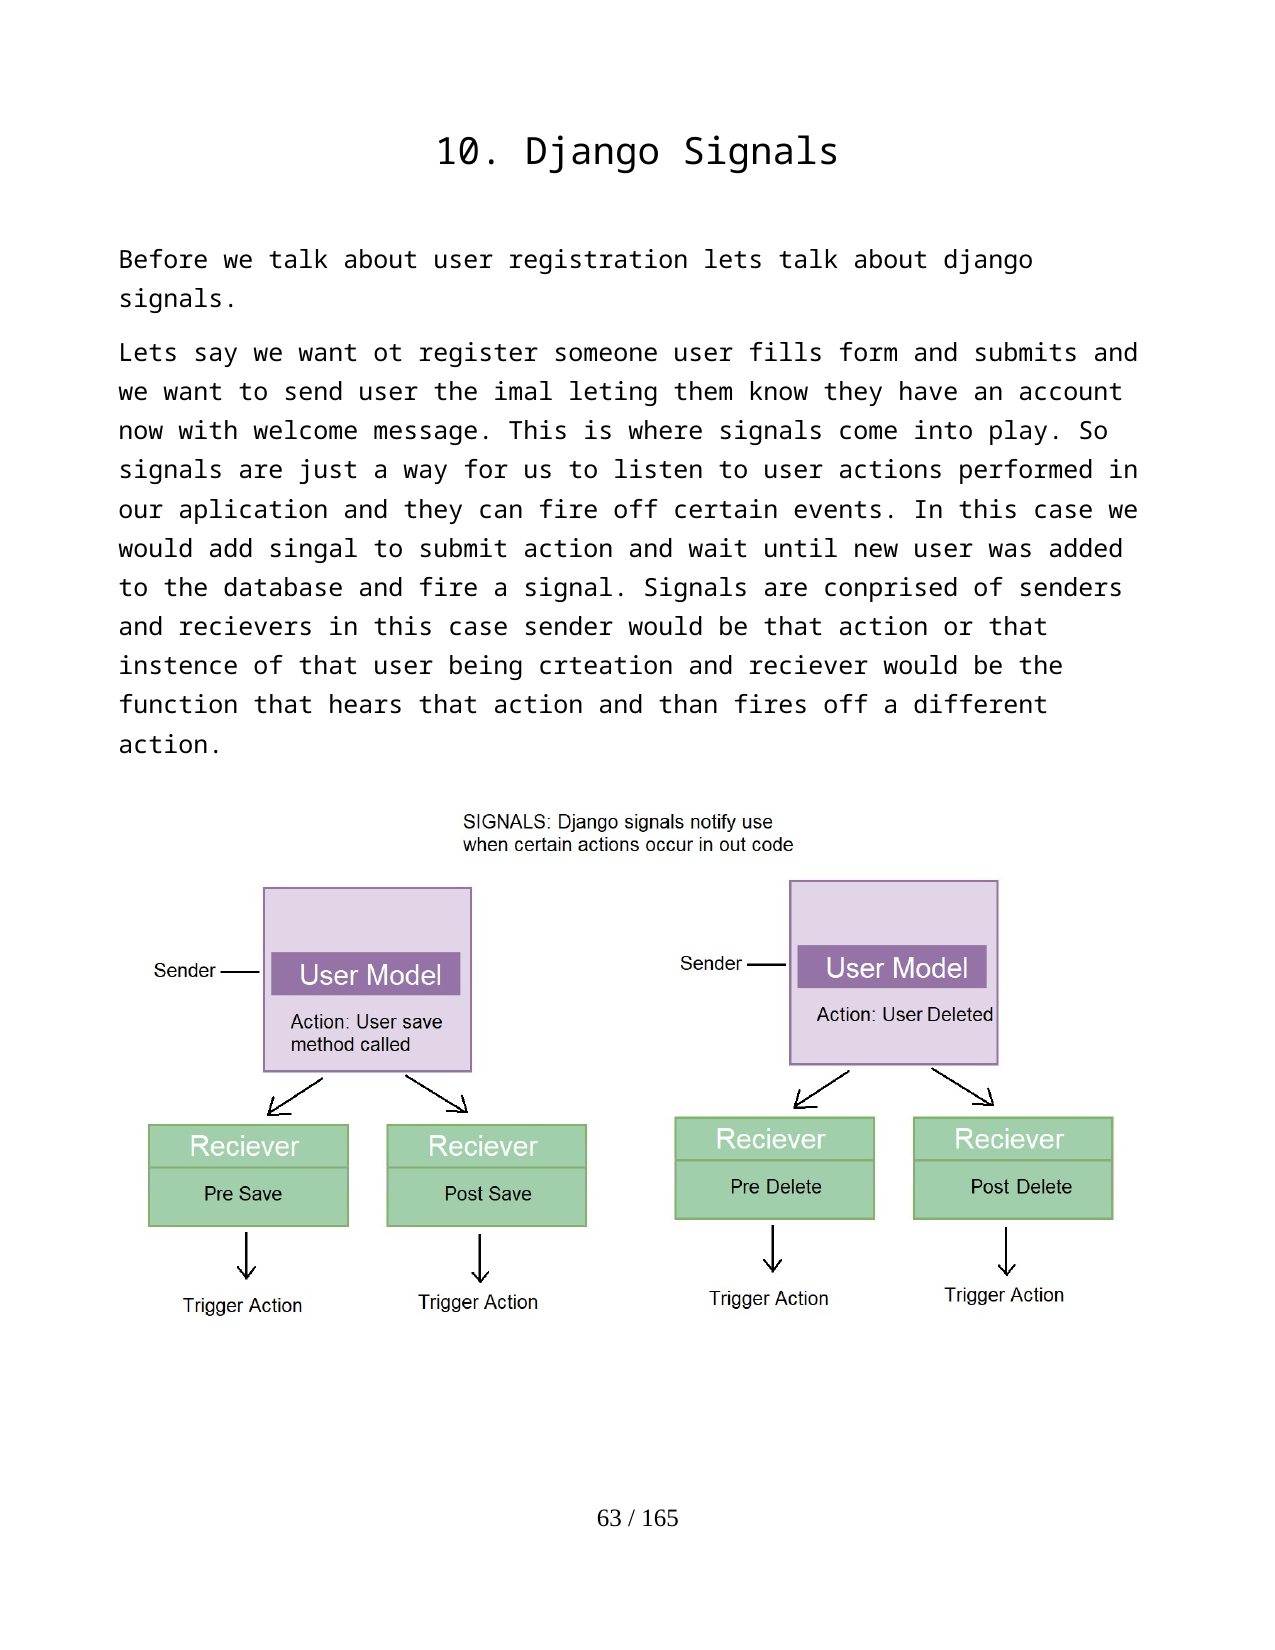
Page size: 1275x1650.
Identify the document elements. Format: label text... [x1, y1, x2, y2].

text Lets say we want ot register someone user fills form and submits and we want to send user the imal leting them know they have an account now with welcome message. This is where signals come into play. So signals are just a way for us to listen to user actions performed in our aplication and they can fire off certain events. In this case we would add singal to submit action and wait until new user was added to the database and fire a signal. Signals are conprised of senders and recievers in this case sender would be that action or that instence of that user being crteation and reciever would be the function that hears that action and than fires off a different action. [118, 334, 1157, 760]
picture [118, 780, 1157, 1324]
text Before we talk about user registration lets talk about django signals. [118, 242, 1157, 315]
subtitle 10. Django Signals [118, 124, 1157, 175]
